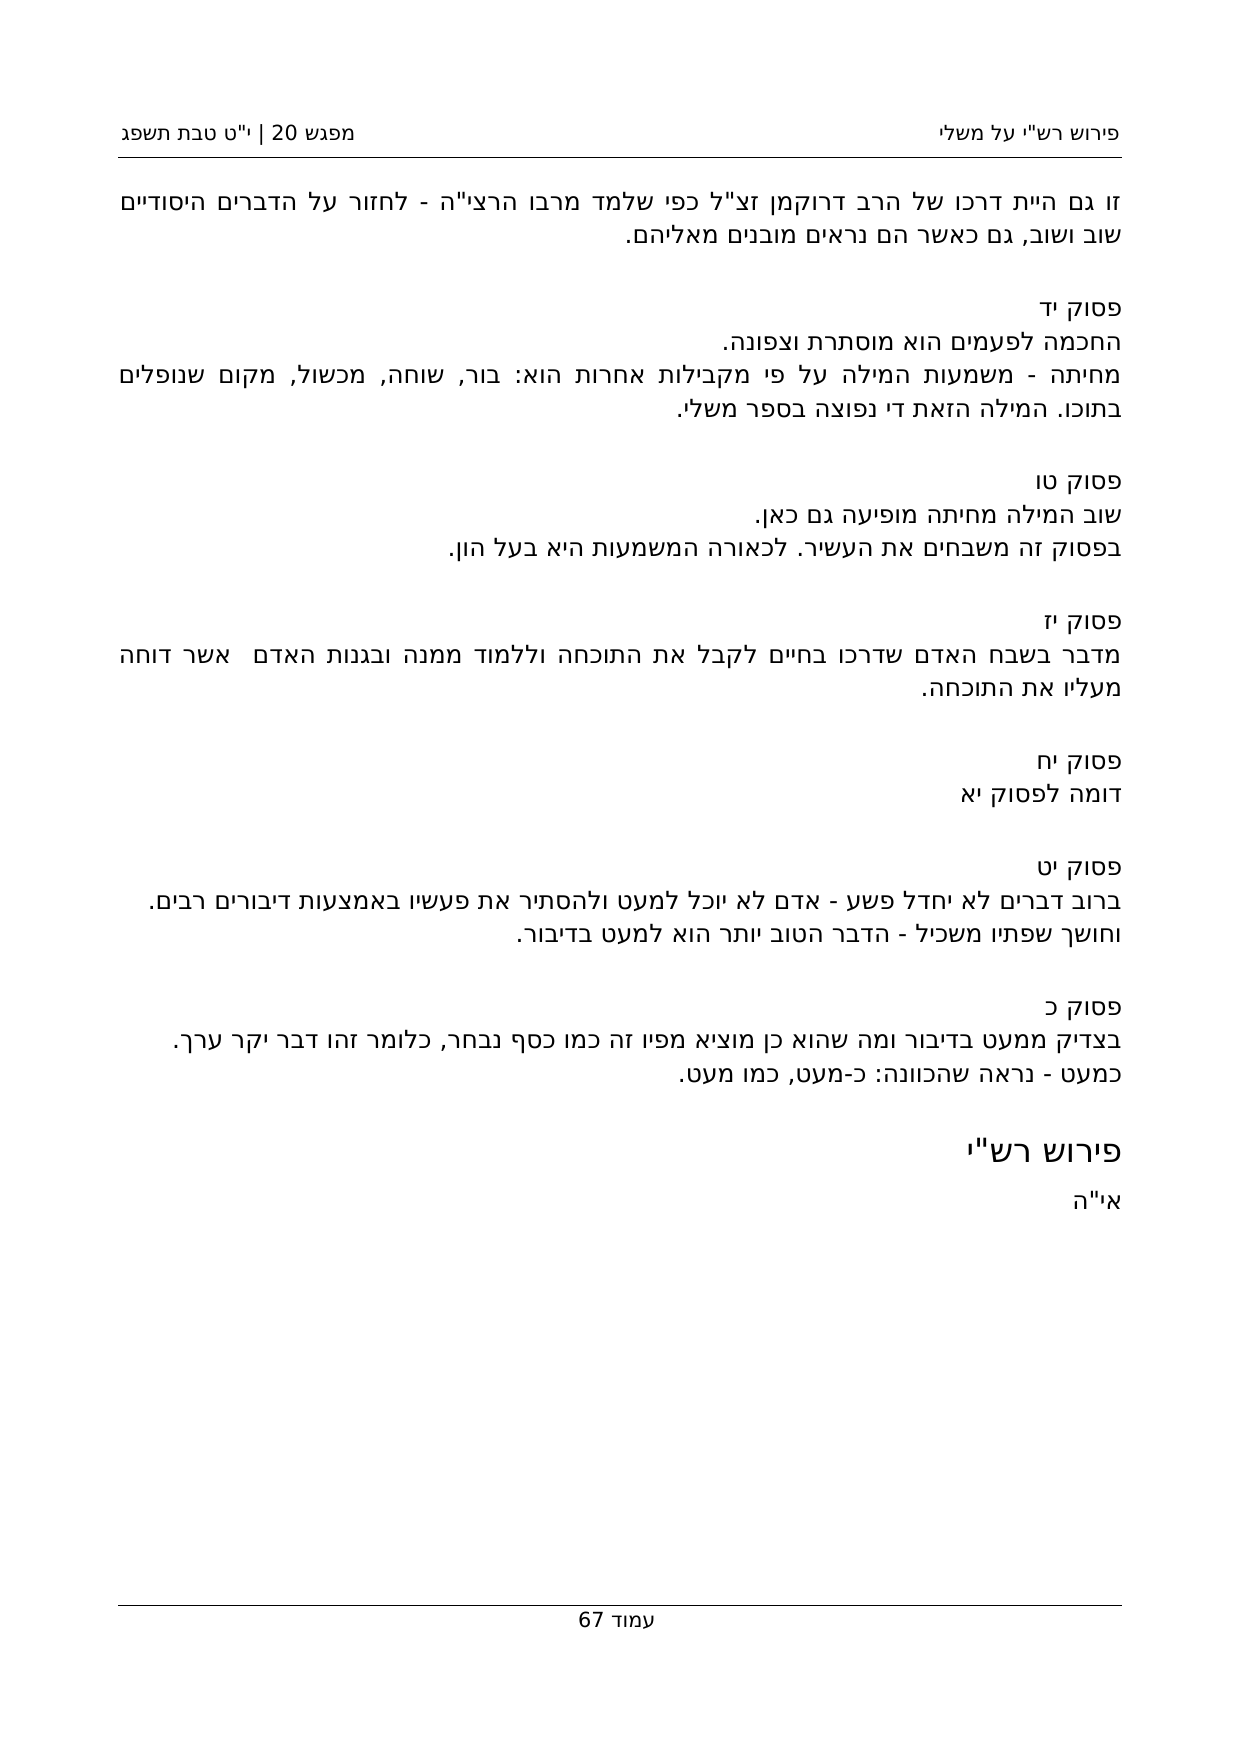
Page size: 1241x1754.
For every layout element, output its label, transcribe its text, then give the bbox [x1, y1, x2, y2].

text שוב המילה מחיתה מופיעה גם כאן. [118, 500, 1122, 529]
text בפסוק זה משבחים את העשיר. לכאורה המשמעות היא בעל הון. [118, 534, 1122, 563]
text פסוק יד [118, 293, 1122, 322]
text מחיתה - משמעות המילה על פי מקבילות אחרות הוא: בור, שוחה, מכשול, מקום שנופלים בתוכו. המילה הזאת די נפוצה בספר משלי. [118, 360, 1122, 423]
text ברוב דברים לא יחדל פשע - אדם לא יוכל למעט ולהסתיר את פעשיו באמצעות דיבורים רבים. [118, 886, 1122, 915]
text פסוק יח [118, 746, 1122, 775]
text פסוק טו [118, 467, 1122, 496]
text פסוק כ [118, 992, 1122, 1021]
text פסוק יט [118, 852, 1122, 882]
text בצדיק ממעט בדיבור ומה שהוא כן מוציא מפיו זה כמו כסף נבחר, כלומר זהו דבר יקר ערך. [118, 1026, 1122, 1055]
text החכמה לפעמים הוא מוסתרת וצפונה. [118, 327, 1122, 356]
text אי"ה [118, 1186, 1122, 1215]
text פסוק יז [118, 606, 1122, 636]
text כמעט - נראה שהכוונה: כ-מעט, כמו מעט. [118, 1059, 1122, 1088]
text פירוש רש"י [118, 1132, 1122, 1171]
text וחושך שפתיו משכיל - הדבר הטוב יותר הוא למעט בדיבור. [118, 919, 1122, 949]
text זו גם היית דרכו של הרב דרוקמן זצ"ל כפי שלמד מרבו הרצי"ה - לחזור על הדברים היסודיים שוב ושוב, גם כאשר הם נראים מובנים מאליהם. [118, 187, 1122, 250]
text דומה לפסוק יא [118, 780, 1122, 809]
text מדבר בשבח האדם שדרכו בחיים לקבל את התוכחה וללמוד ממנה ובגנות האדם אשר דוחה מעליו את התוכחה. [118, 640, 1122, 703]
